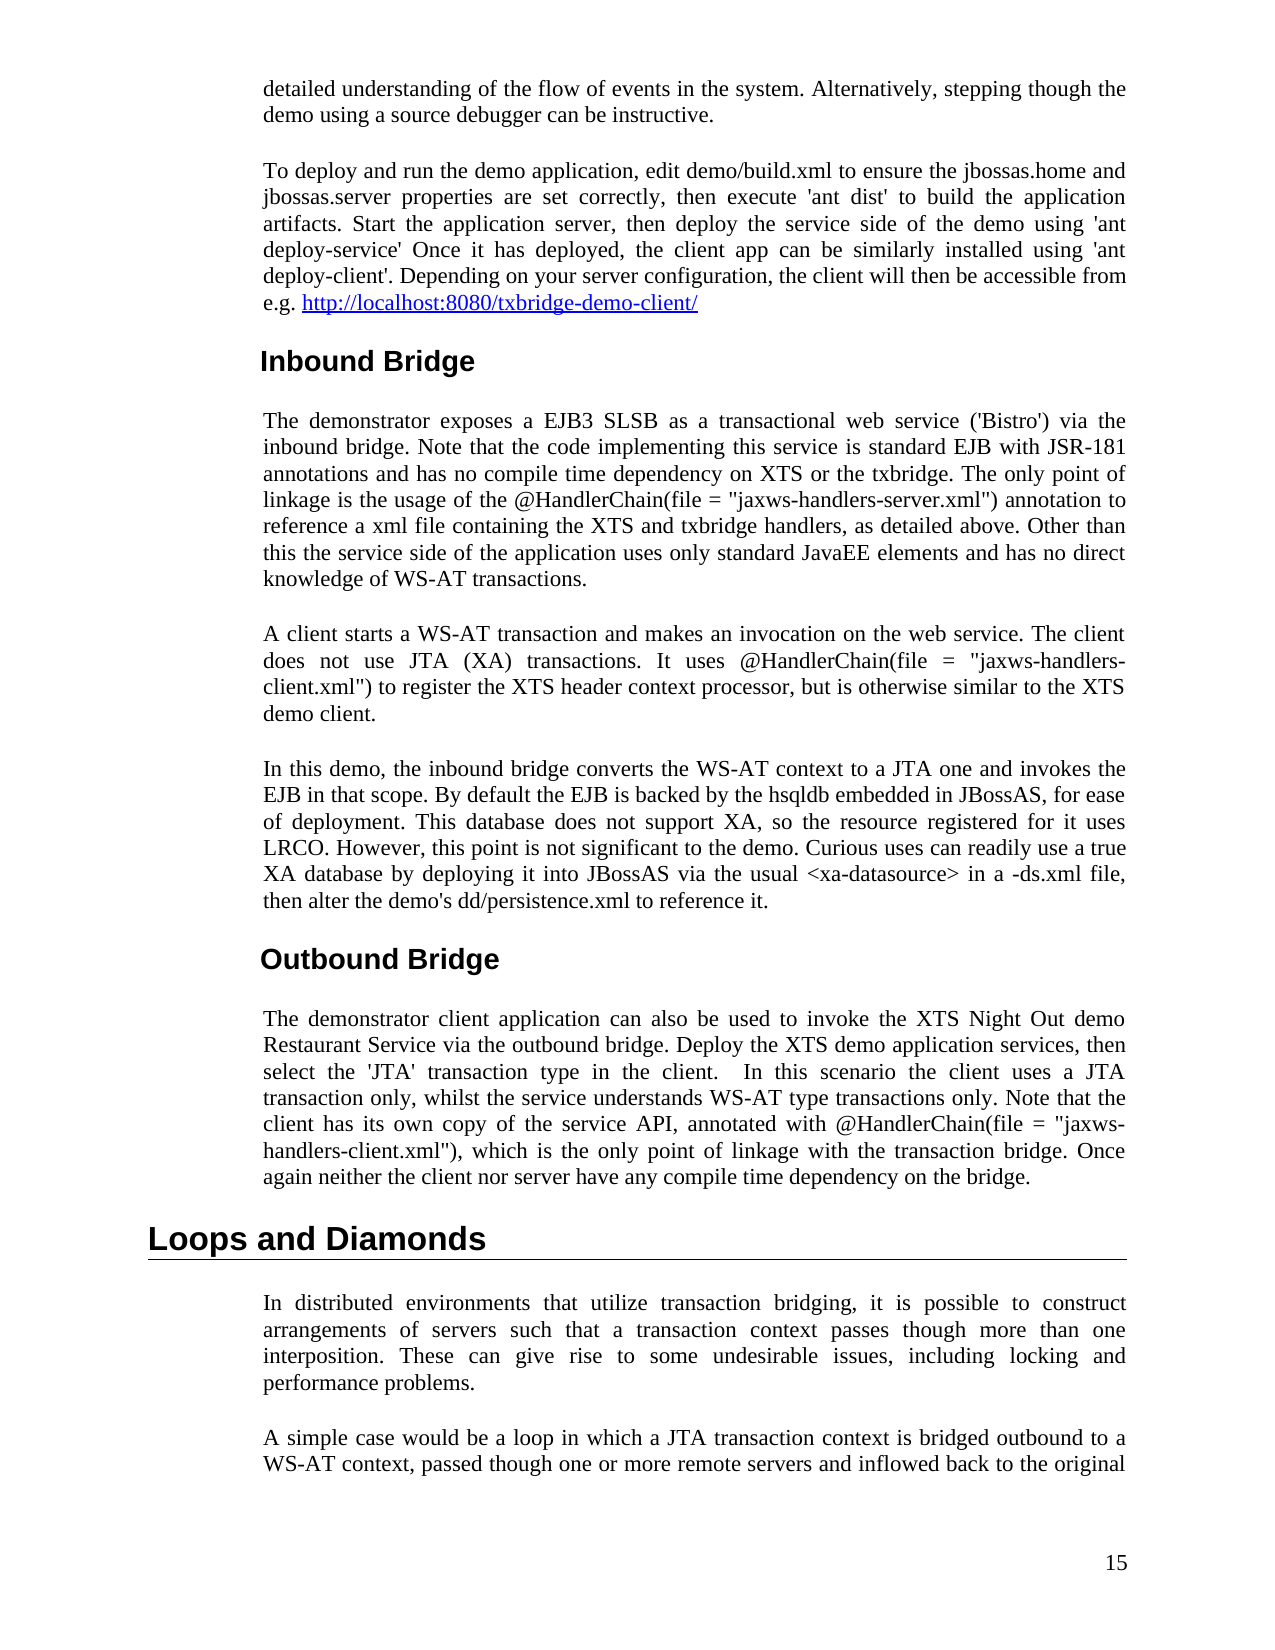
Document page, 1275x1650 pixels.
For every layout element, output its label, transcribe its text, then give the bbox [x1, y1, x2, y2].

text A client starts a WS-AT transaction and makes an invocation on the web service. The client does not use JTA (XA) transactions. It uses @HandlerChain(file = "jaxws-handlers-client.xml") to register the XTS header context processor, but is otherwise similar to the XTS demo client. [263, 621, 1127, 726]
text In this demo, the inbound bridge converts the WS-AT context to a JTA one and invokes the EJB in that scope. By default the EJB is backed by the hsqldb embedded in JBossAS, for ease of deployment. This database does not support XA, so the resource registered for it uses LRCO. However, this point is not significant to the demo. Curious uses can readily use a true XA database by deploying it into JBossAS via the usual <xa-datasource> in a -ds.xml file, then alter the demo's dd/persistence.xml to reference it. [263, 755, 1127, 913]
text To deploy and run the demo application, edit demo/build.xml to ensure the jbossas.home and jbossas.server properties are set correctly, then execute 'ant dist' to build the application artifacts. Start the application server, then deploy the service side of the demo using 'ant deploy-service' Once it has deployed, the client app can be similarly installed using 'ant deploy-client'. Depending on your server configuration, the client will then be accessible from e.g. http://localhost:8080/txbridge-demo-client/ [263, 157, 1127, 315]
subtitle Loops and Diamonds [148, 1219, 1127, 1259]
subtitle Outbound Bridge [148, 942, 1127, 976]
text A simple case would be a loop in which a JTA transaction context is bridged outbound to a WS-AT context, passed though one or more remote servers and inflowed back to the original [263, 1424, 1127, 1477]
text The demonstrator exposes a EJB3 SLSB as a transactional web service ('Bistro') via the inbound bridge. Note that the code implementing this service is standard EJB with JSR-181 annotations and has no compile time dependency on XTS or the txbridge. The only point of linkage is the usage of the @HandlerChain(file = "jaxws-handlers-server.xml") annotation to reference a xml file containing the XTS and txbridge handlers, as detailed above. Other than this the service side of the application uses only standard JavaEE elements and has no direct knowledge of WS-AT transactions. [263, 407, 1127, 591]
text In distributed environments that utilize transaction bridging, it is possible to construct arrangements of servers such that a transaction context passes though more than one interposition. These can give rise to some undesirable issues, including locking and performance problems. [263, 1289, 1127, 1395]
subtitle Inbound Bridge [148, 344, 1127, 378]
text The demonstrator client application can also be used to invoke the XTS Night Out demo Restaurant Service via the outbound bridge. Deploy the XTS demo application services, then select the 'JTA' transaction type in the client. In this scenario the client uses a JTA transaction only, whilst the service understands WS-AT type transactions only. Note that the client has its own copy of the service API, annotated with @HandlerChain(file = "jaxws-handlers-client.xml"), which is the only point of linkage with the transaction bridge. Once again neither the client nor server have any compile time dependency on the bridge. [263, 1005, 1127, 1189]
text detailed understanding of the flow of events in the system. Alternatively, stepping though the demo using a source debugger can be instructive. [263, 75, 1127, 128]
